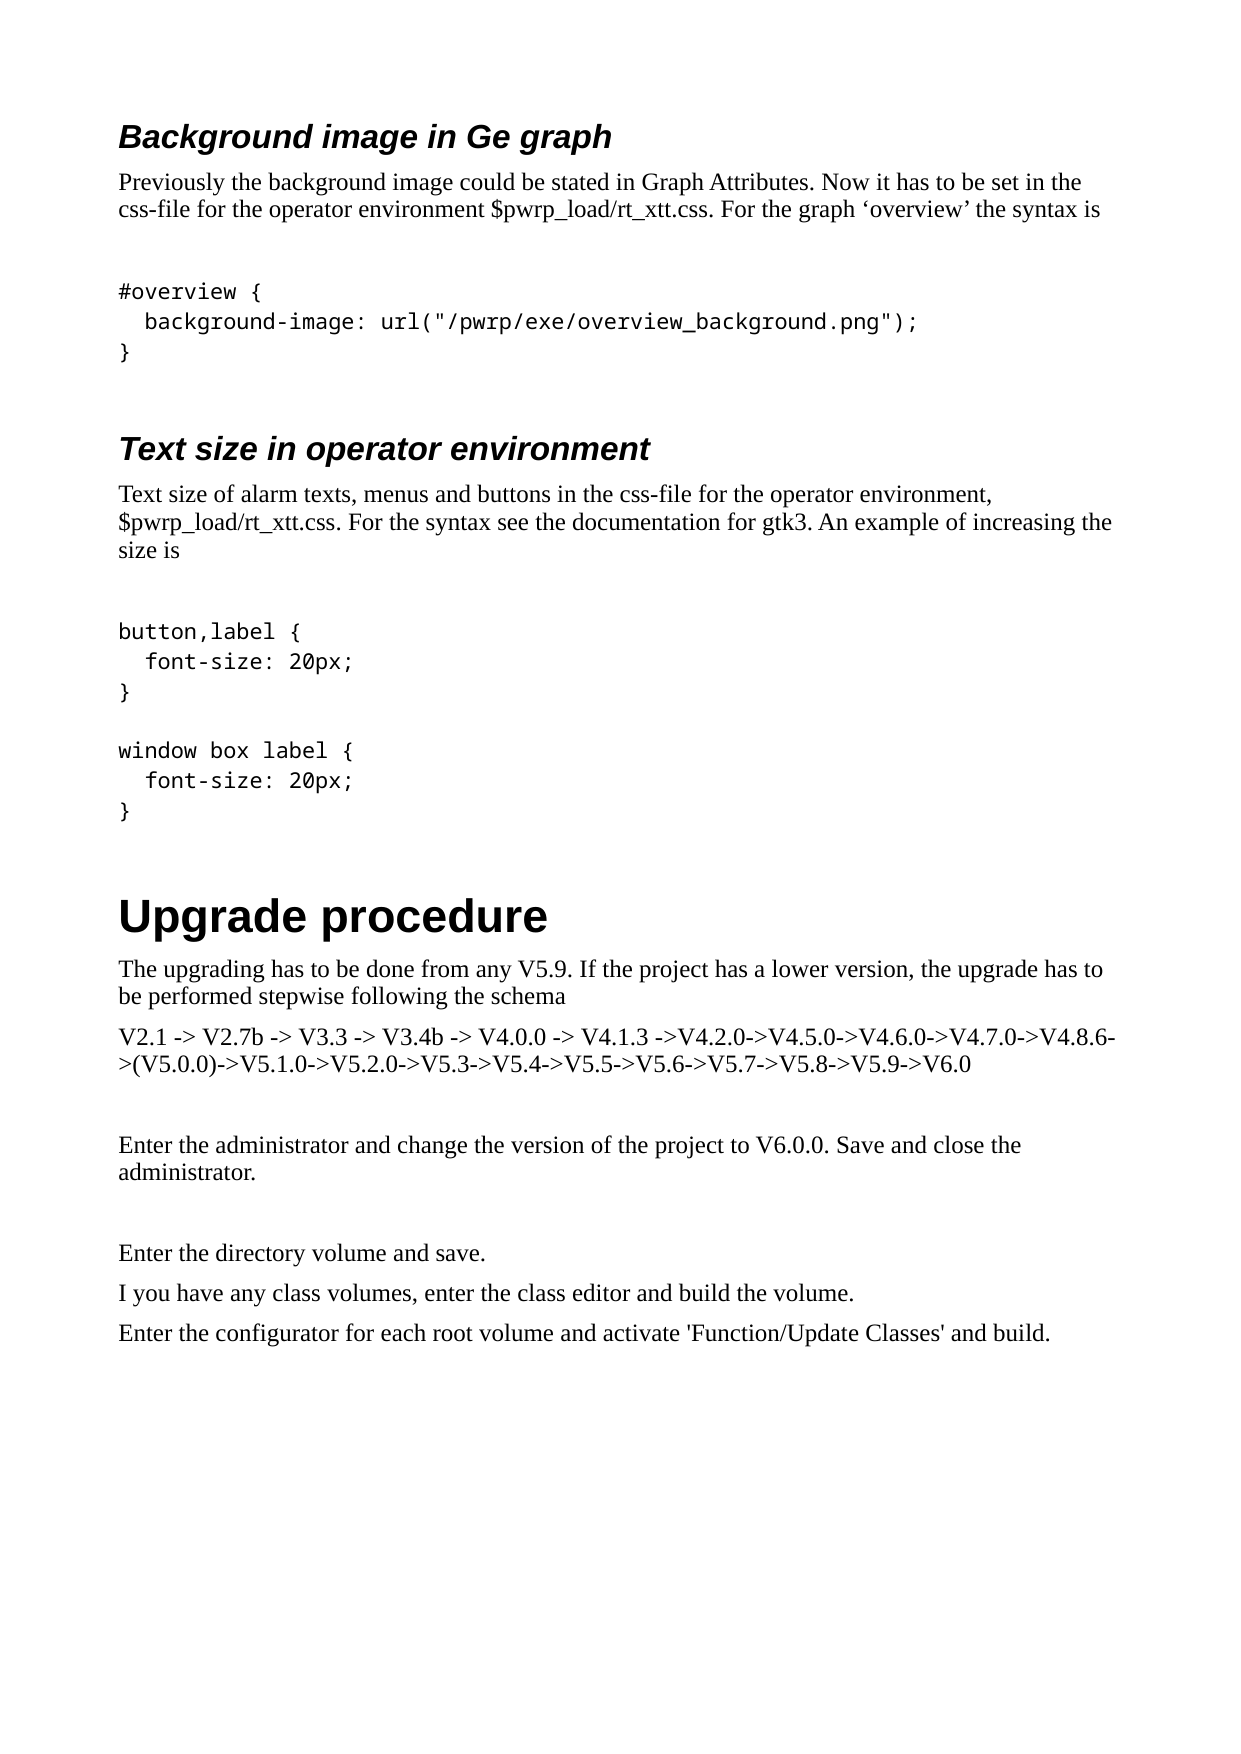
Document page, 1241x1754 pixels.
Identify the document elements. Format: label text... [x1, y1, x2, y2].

text Previously the background image could be stated in Graph Attributes. Now it has to be set in the css-file for the operator environment $pwrp_load/rt_xtt.css. For the graph ‘overview’ the syntax is [118, 168, 1122, 223]
text The upgrading has to be done from any V5.9. If the project has a lower version, the upgrade has to be performed stepwise following the schema [118, 955, 1122, 1010]
subtitle Text size in operator environment [118, 431, 1122, 468]
text } [118, 336, 1122, 365]
text Text size of alarm texts, menus and buttons in the css-file for the operator environment, $pwrp_load/rt_xtt.css. For the syntax see the documentation for gtk3. An example of increasing the size is [118, 480, 1122, 563]
text Enter the directory volume and save. [118, 1239, 1122, 1267]
text font-size: 20px; [118, 646, 1122, 676]
text window box label { [118, 735, 1122, 765]
text Enter the configurator for each root volume and activate 'Function/Update Classes' and build. [118, 1319, 1122, 1347]
text font-size: 20px; [118, 765, 1122, 795]
text } [118, 795, 1122, 825]
text V2.1 -> V2.7b -> V3.3 -> V3.4b -> V4.0.0 -> V4.1.3 ->V4.2.0->V4.5.0->V4.6.0->V4.7.0->V4.8.6->(V5.0.0)->V5.1.0->V5.2.0->V5.3->V5.4->V5.5->V5.6->V5.7->V5.8->V5.9->V6.0 [118, 1023, 1122, 1078]
text button,label { [118, 616, 1122, 646]
text Enter the administrator and change the version of the project to V6.0.0. Save and close the administrator. [118, 1131, 1122, 1186]
text background-image: url("/pwrp/exe/overview_background.png"); [118, 306, 1122, 336]
subtitle Background image in Ge graph [118, 118, 1122, 155]
subtitle Upgrade procedure [118, 890, 1122, 942]
text } [118, 676, 1122, 706]
text I you have any class volumes, enter the class editor and build the volume. [118, 1279, 1122, 1307]
text #overview { [118, 276, 1122, 306]
